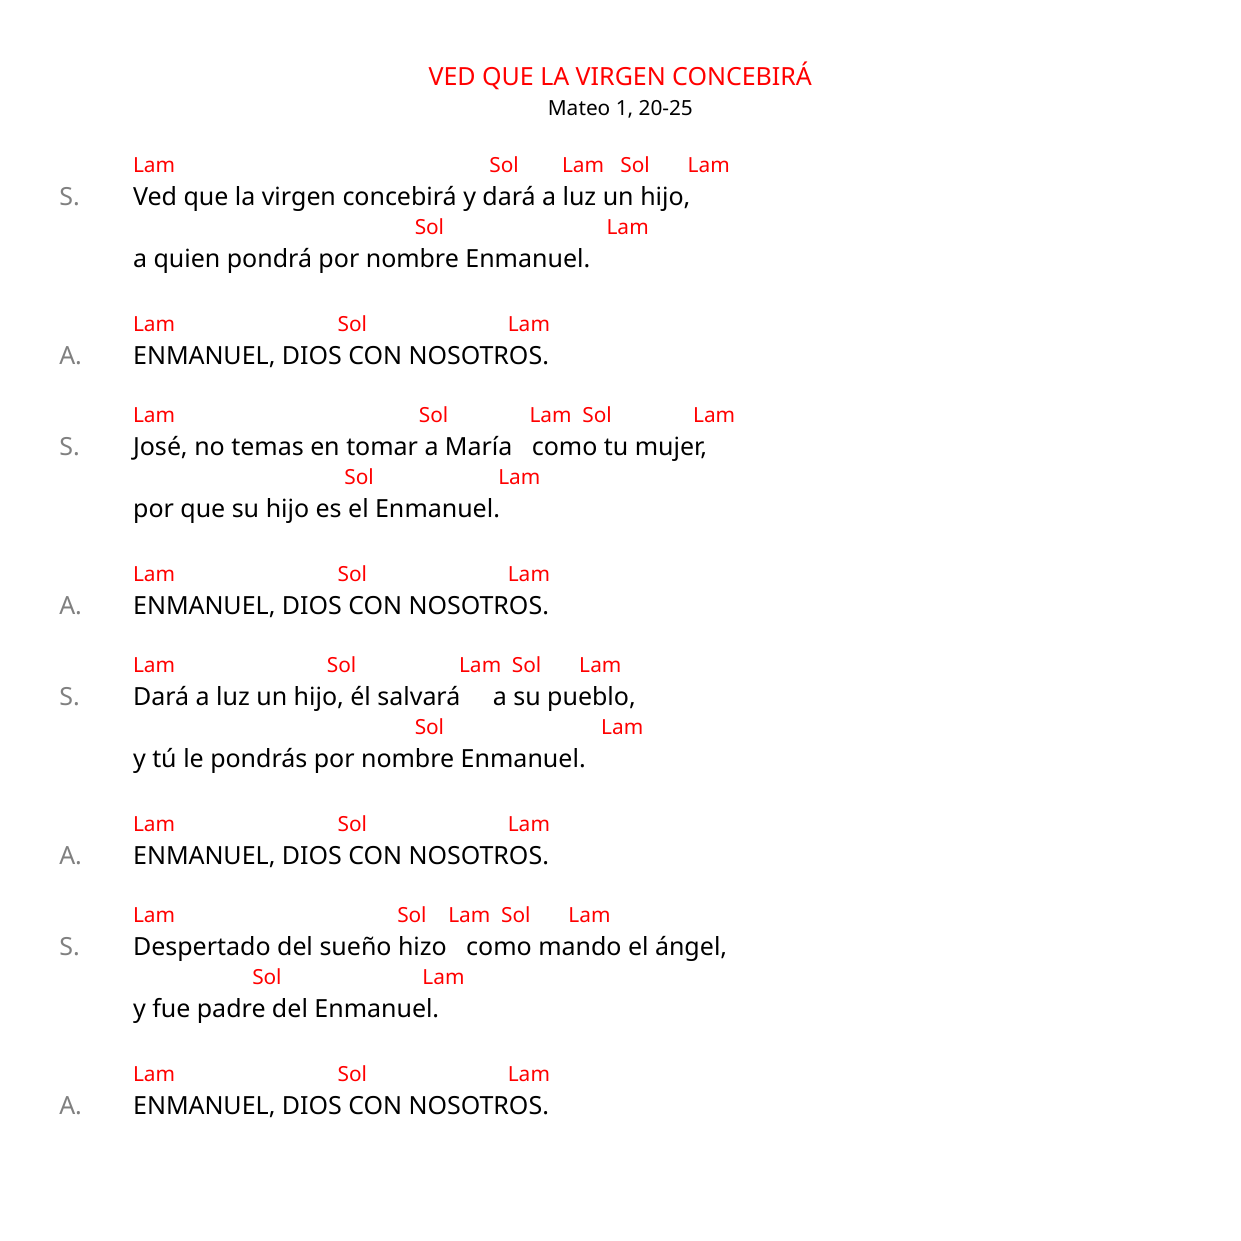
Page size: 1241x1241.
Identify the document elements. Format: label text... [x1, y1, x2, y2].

text Sol Lam [59, 462, 1181, 491]
text Lam Sol Lam [59, 309, 1181, 337]
text A. eNmanuel, dios CON NOSOTROS. [59, 337, 1181, 372]
text A. eNmanuel, dios CON NOSOTROS. [59, 587, 1181, 622]
text y fue padre del Enmanuel. [59, 991, 1181, 1025]
text a quien pondrá por nombre Enmanuel. [59, 241, 1181, 275]
text Sol Lam [59, 712, 1181, 741]
text Mateo 1, 20-25 [59, 93, 1181, 122]
text Sol Lam [59, 212, 1181, 241]
text A. eNmanuel, dios CON NOSOTROS. [59, 1087, 1181, 1122]
text A. eNmanuel, dios CON NOSOTROS. [59, 837, 1181, 872]
text S. Despertado del sueño hizo como mando el ángel, [59, 928, 1181, 962]
text Lam Sol Lam [59, 809, 1181, 837]
text S. Ved que la virgen concebirá y dará a luz un hijo, [59, 178, 1181, 212]
text Lam Sol Lam Sol Lam [59, 400, 1181, 428]
text Lam Sol Lam [59, 559, 1181, 587]
text por que su hijo es el Enmanuel. [59, 491, 1181, 525]
text Lam Sol Lam Sol Lam [59, 150, 1181, 178]
text y tú le pondrás por nombre Enmanuel. [59, 741, 1181, 775]
text Lam Sol Lam [59, 1059, 1181, 1087]
text Lam Sol Lam Sol Lam [59, 650, 1181, 678]
text VED QUE LA VIRGEN concebirÁ [59, 59, 1181, 93]
text Lam Sol Lam Sol Lam [59, 900, 1181, 928]
text S. Dará a luz un hijo, él salvará a su pueblo, [59, 678, 1181, 712]
text Sol Lam [59, 962, 1181, 991]
text S. José, no temas en tomar a María como tu mujer, [59, 428, 1181, 462]
